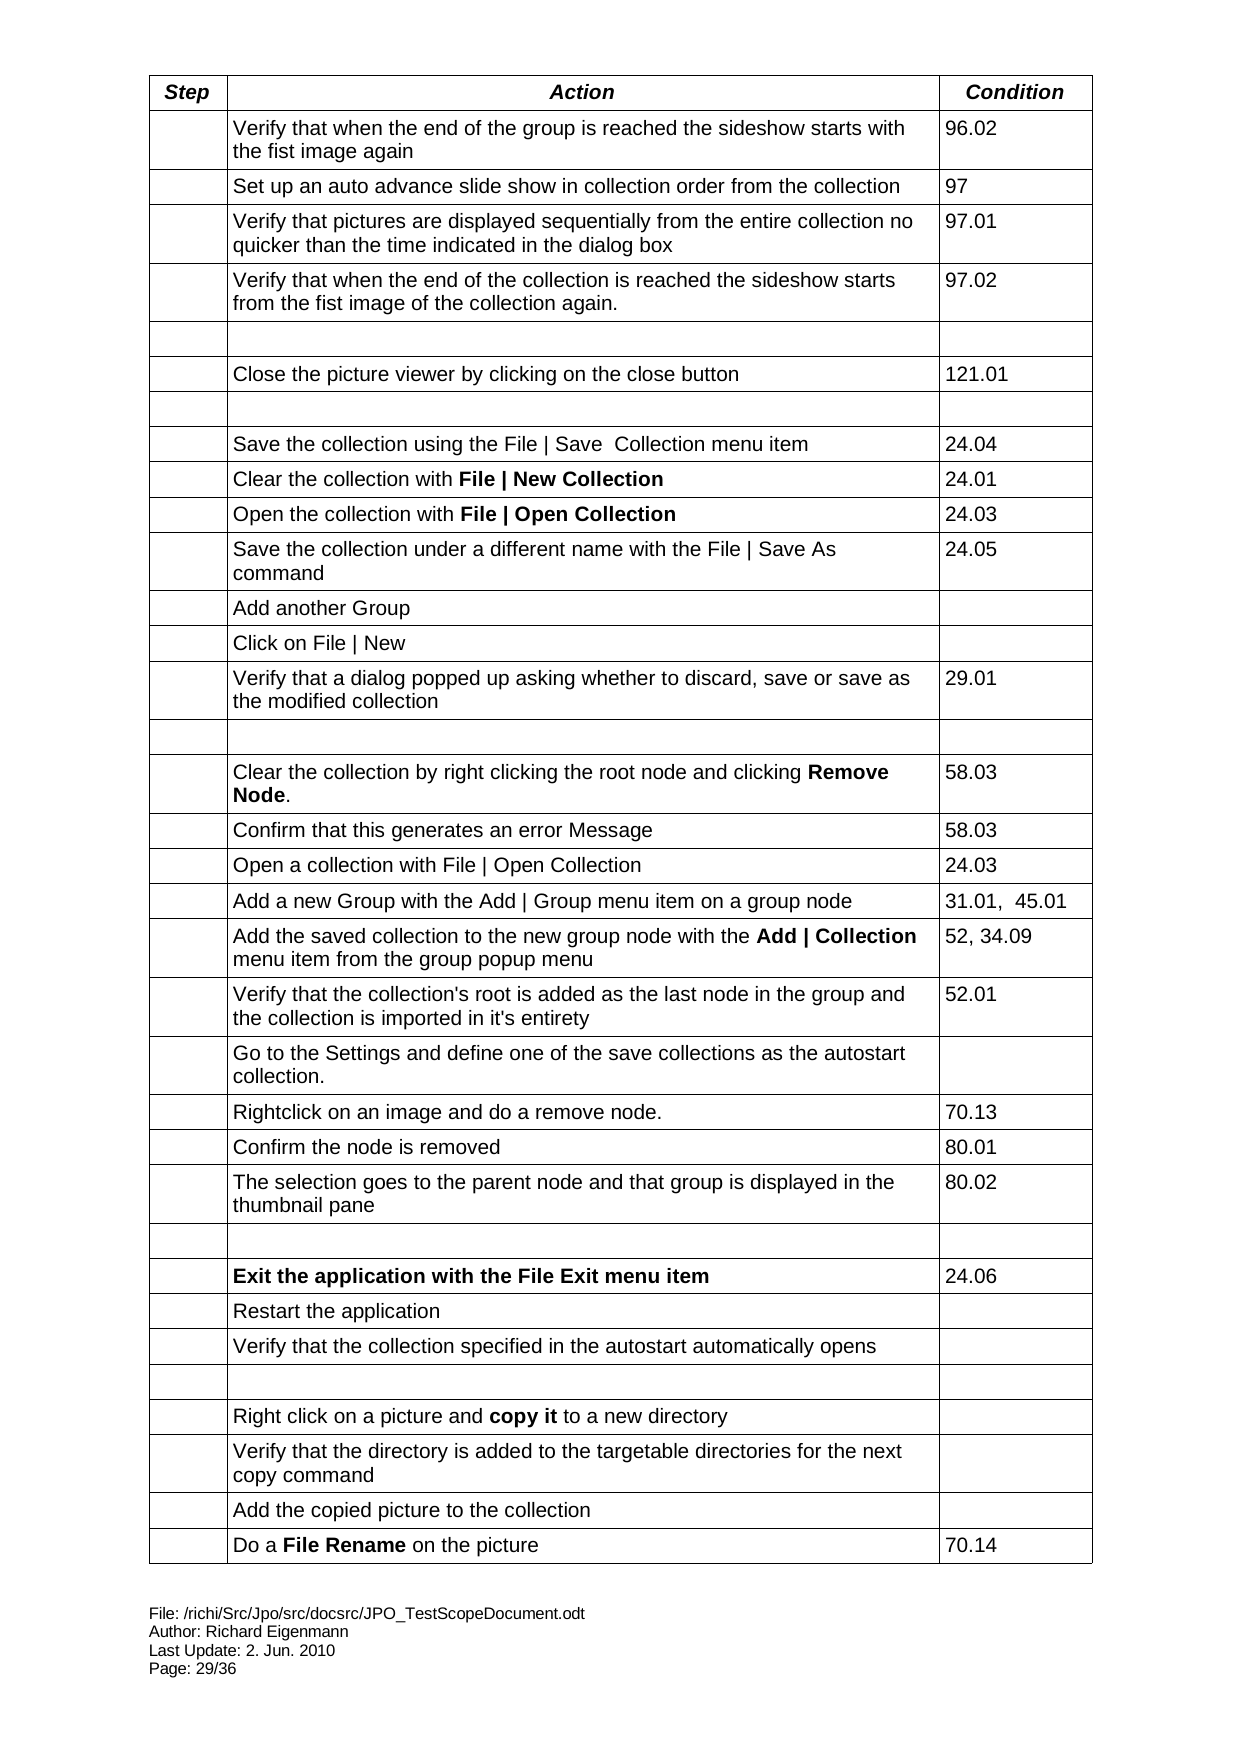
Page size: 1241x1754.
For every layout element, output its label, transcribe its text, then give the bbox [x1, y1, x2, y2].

table_cell [150, 533, 227, 590]
table_cell [150, 205, 227, 263]
table_cell [150, 1259, 227, 1293]
table_cell [228, 1365, 939, 1399]
table_cell Confirm the node is removed [228, 1130, 939, 1164]
table_cell Add another Group [228, 591, 939, 625]
table_cell [940, 720, 1092, 754]
table_cell [150, 720, 227, 754]
table_cell 80.01 [940, 1130, 1092, 1164]
table_cell [150, 357, 227, 391]
table_cell Add a new Group with the Add | Group menu item on a group node [228, 884, 939, 918]
table_cell [940, 1400, 1092, 1434]
table_cell [150, 755, 227, 813]
table_cell 70.13 [940, 1095, 1092, 1129]
table_cell Rightclick on an image and do a remove node. [228, 1095, 939, 1129]
table_cell [150, 1329, 227, 1364]
table_cell [940, 626, 1092, 661]
table_cell Restart the application [228, 1294, 939, 1328]
table_cell 121.01 [940, 357, 1092, 391]
table_cell [940, 1493, 1092, 1528]
table_cell 97.02 [940, 264, 1092, 321]
table_cell [150, 1095, 227, 1129]
table_cell [150, 591, 227, 625]
table_cell [228, 1224, 939, 1258]
table_cell 29.01 [940, 662, 1092, 719]
table_cell Save the collection under a different name with the File | Save As command [228, 533, 939, 590]
table_cell Verify that the directory is added to the targetable directories for the next copy command [228, 1435, 939, 1492]
table_cell [940, 392, 1092, 426]
table_cell [940, 1294, 1092, 1328]
table_cell 52, 34.09 [940, 919, 1092, 977]
table_header Action [228, 76, 939, 110]
table_cell Add the copied picture to the collection [228, 1493, 939, 1528]
table_header Condition [940, 76, 1092, 110]
table_cell 24.01 [940, 462, 1092, 497]
table_cell Do a File Rename on the picture [228, 1529, 939, 1563]
table_cell 31.01, 45.01 [940, 884, 1092, 918]
table_cell [150, 1165, 227, 1223]
table_cell [150, 626, 227, 661]
table_cell [150, 662, 227, 719]
table_cell 24.06 [940, 1259, 1092, 1293]
table_cell Verify that a dialog popped up asking whether to discard, save or save as the modified collection [228, 662, 939, 719]
table_cell [150, 1365, 227, 1399]
table_cell [150, 849, 227, 883]
table_cell 58.03 [940, 755, 1092, 813]
table_cell Close the picture viewer by clicking on the close button [228, 357, 939, 391]
table_cell Verify that when the end of the group is reached the sideshow starts with the fist image again [228, 111, 939, 169]
table_cell [150, 170, 227, 204]
table_cell [150, 498, 227, 532]
table_cell Open a collection with File | Open Collection [228, 849, 939, 883]
table_cell [150, 322, 227, 356]
table_cell [940, 1435, 1092, 1492]
table_cell [150, 1493, 227, 1528]
table_cell Verify that pictures are displayed sequentially from the entire collection no quicker than the time indicated in the dialog box [228, 205, 939, 263]
table_cell [228, 392, 939, 426]
table_cell Go to the Settings and define one of the save collections as the autostart collection. [228, 1037, 939, 1094]
table_cell [150, 1224, 227, 1258]
table_cell [940, 1329, 1092, 1364]
table_cell 80.02 [940, 1165, 1092, 1223]
table_cell [150, 462, 227, 497]
table_cell 96.02 [940, 111, 1092, 169]
table_cell 24.05 [940, 533, 1092, 590]
table_cell 58.03 [940, 814, 1092, 848]
table_cell Open the collection with File | Open Collection [228, 498, 939, 532]
table_cell [228, 322, 939, 356]
table_cell [150, 427, 227, 461]
table_cell [150, 111, 227, 169]
table_cell [940, 1224, 1092, 1258]
table_cell Verify that when the end of the collection is reached the sideshow starts from the fist image of the collection again. [228, 264, 939, 321]
table_cell [940, 1037, 1092, 1094]
table_header Step [150, 76, 227, 110]
table_cell Verify that the collection's root is added as the last node in the group and the collection is imported in it's entirety [228, 978, 939, 1036]
table_cell [150, 392, 227, 426]
table_cell [150, 264, 227, 321]
table_cell [150, 884, 227, 918]
table_cell [150, 1529, 227, 1563]
table_cell [150, 1400, 227, 1434]
table_cell Save the collection using the File | Save Collection menu item [228, 427, 939, 461]
table_cell 24.03 [940, 849, 1092, 883]
table_cell Right click on a picture and copy it to a new directory [228, 1400, 939, 1434]
table_cell Click on File | New [228, 626, 939, 661]
table_cell 24.04 [940, 427, 1092, 461]
table_cell [150, 1130, 227, 1164]
table_cell [940, 1365, 1092, 1399]
table_cell 97 [940, 170, 1092, 204]
table_cell 70.14 [940, 1529, 1092, 1563]
table_cell 97.01 [940, 205, 1092, 263]
table_cell Confirm that this generates an error Message [228, 814, 939, 848]
table_cell 24.03 [940, 498, 1092, 532]
table_cell Set up an auto advance slide show in collection order from the collection [228, 170, 939, 204]
table_cell [150, 814, 227, 848]
table_cell [150, 1037, 227, 1094]
table_cell [228, 720, 939, 754]
table_cell Clear the collection with File | New Collection [228, 462, 939, 497]
table_cell Clear the collection by right clicking the root node and clicking Remove Node. [228, 755, 939, 813]
table_cell [150, 978, 227, 1036]
table_cell Verify that the collection specified in the autostart automatically opens [228, 1329, 939, 1364]
table_cell Add the saved collection to the new group node with the Add | Collection menu item from the group popup menu [228, 919, 939, 977]
table_cell [150, 919, 227, 977]
table_cell [940, 591, 1092, 625]
table_cell 52.01 [940, 978, 1092, 1036]
table_cell [940, 322, 1092, 356]
table_cell Exit the application with the File Exit menu item [228, 1259, 939, 1293]
table_cell The selection goes to the parent node and that group is displayed in the thumbnail pane [228, 1165, 939, 1223]
table_cell [150, 1435, 227, 1492]
table_cell [150, 1294, 227, 1328]
